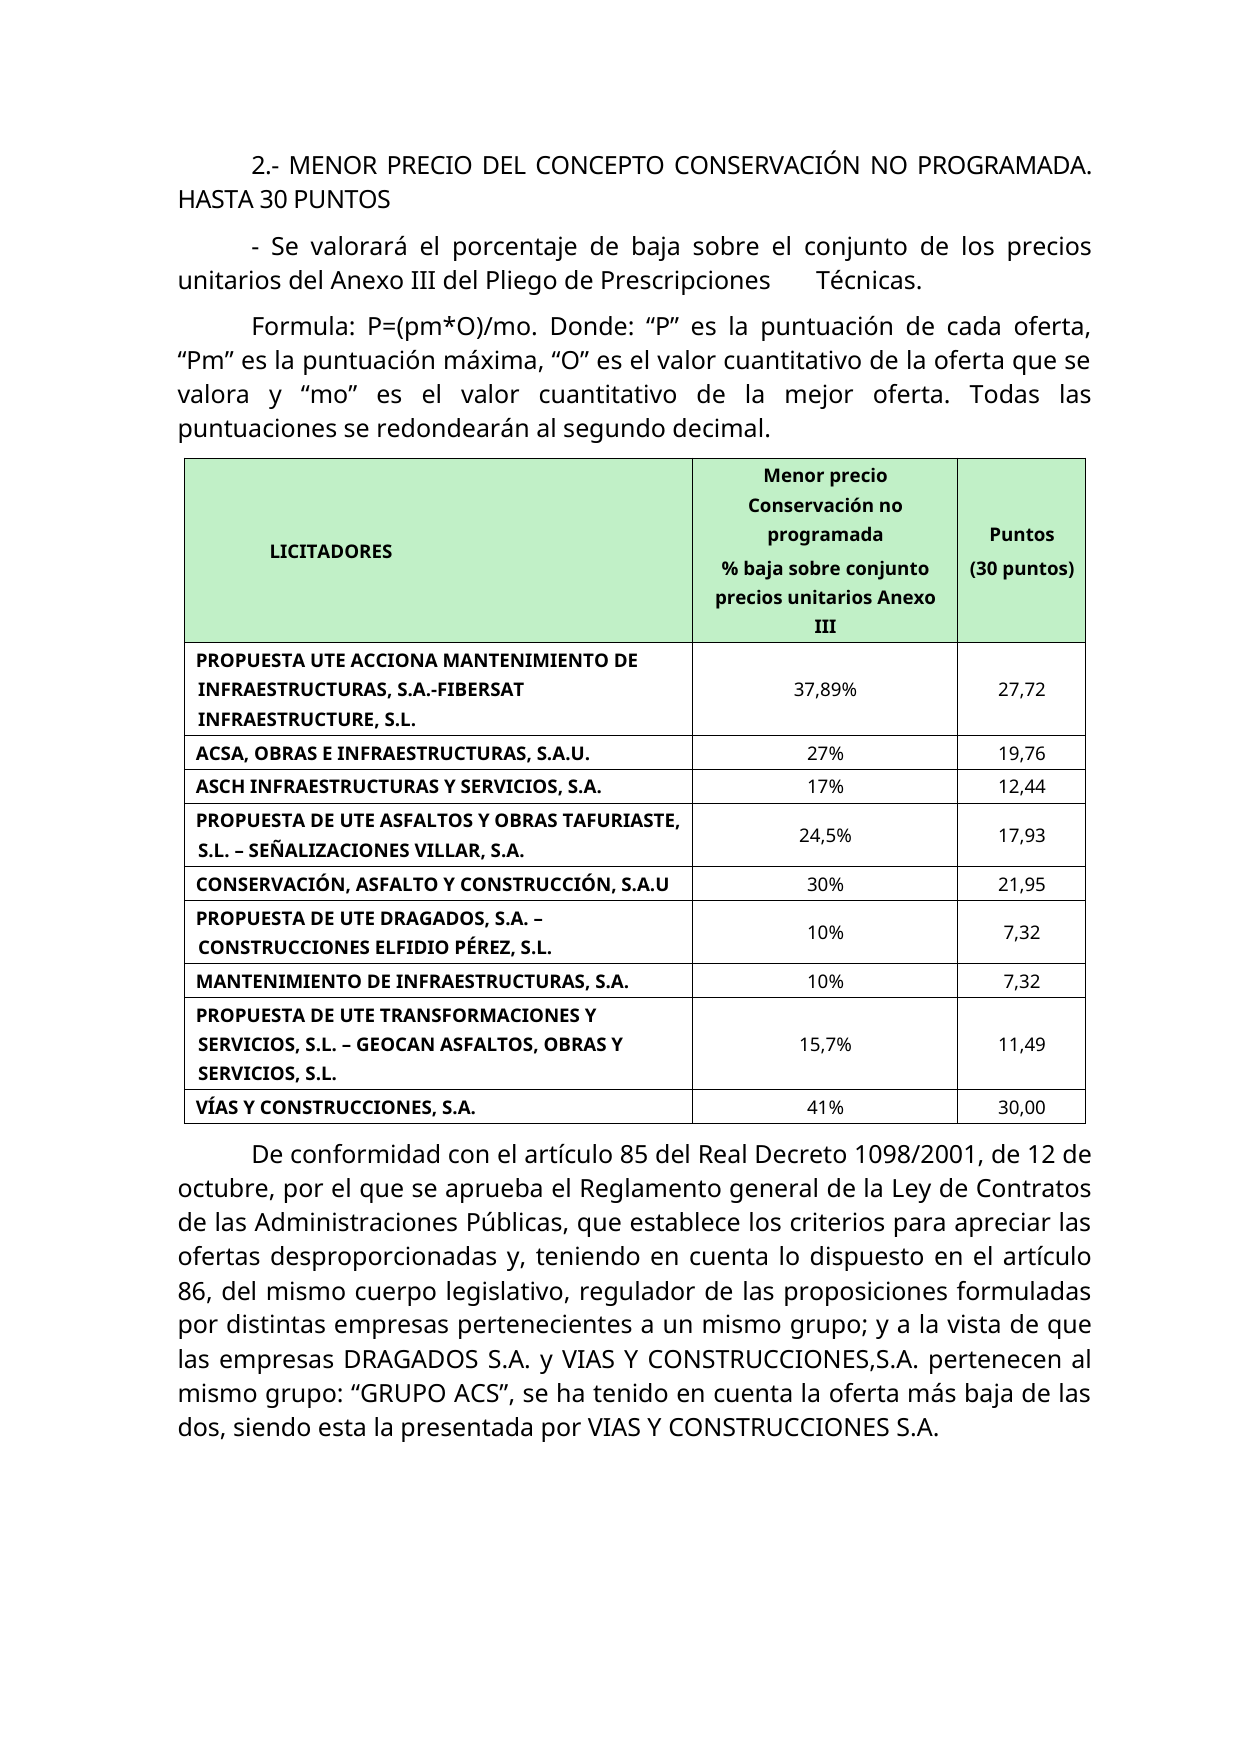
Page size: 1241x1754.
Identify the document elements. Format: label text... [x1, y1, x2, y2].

table_cell 15,7% [693, 998, 957, 1089]
table_cell ACSA, OBRAS E INFRAESTRUCTURAS, S.A.U. [185, 736, 692, 768]
table_header Menor precio Conservación no programada % baja sobre conjunto precios unitarios Anexo III [693, 459, 957, 642]
table_cell VÍAS Y CONSTRUCCIONES, S.A. [185, 1090, 692, 1123]
table_cell 11,49 [958, 998, 1085, 1089]
table_cell 19,76 [958, 736, 1085, 768]
table_cell PROPUESTA UTE ACCIONA MANTENIMIENTO DE INFRAESTRUCTURAS, S.A.-FIBERSAT INFRAESTRUCTURE, S.L. [185, 643, 692, 734]
table_cell 30,00 [958, 1090, 1085, 1123]
text 2.- MENOR PRECIO DEL CONCEPTO CONSERVACIÓN NO PROGRAMADA. HASTA 30 PUNTOS [177, 148, 1093, 216]
table_cell 12,44 [958, 770, 1085, 802]
table_cell MANTENIMIENTO DE INFRAESTRUCTURAS, S.A. [185, 964, 692, 997]
table_header Puntos (30 puntos) [958, 459, 1085, 642]
text - Se valorará el porcentaje de baja sobre el conjunto de los precios unitarios del Anexo III del Pliego de Prescripciones Técnicas. [177, 228, 1093, 296]
table_cell 21,95 [958, 867, 1085, 900]
table_cell PROPUESTA DE UTE ASFALTOS Y OBRAS TAFURIASTE, S.L. – SEÑALIZACIONES VILLAR, S.A. [185, 804, 692, 866]
table_cell 7,32 [958, 964, 1085, 997]
table_cell 7,32 [958, 901, 1085, 963]
table_cell PROPUESTA DE UTE DRAGADOS, S.A. – CONSTRUCCIONES ELFIDIO PÉREZ, S.L. [185, 901, 692, 963]
table_cell 10% [693, 901, 957, 963]
table_header LICITADORES [185, 459, 692, 642]
text Formula: P=(pm*O)/mo. Donde: “P” es la puntuación de cada oferta, “Pm” es la puntuación máxima, “O” es el valor cuantitativo de la oferta que se valora y “mo” es el valor cuantitativo de la mejor oferta. Todas las puntuaciones se redondearán al segundo decimal. [177, 309, 1093, 445]
table_cell PROPUESTA DE UTE TRANSFORMACIONES Y SERVICIOS, S.L. – GEOCAN ASFALTOS, OBRAS Y SERVICIOS, S.L. [185, 998, 692, 1089]
table_cell 24,5% [693, 804, 957, 866]
table_cell 17% [693, 770, 957, 802]
table_cell 41% [693, 1090, 957, 1123]
table_cell 10% [693, 964, 957, 997]
table_cell ASCH INFRAESTRUCTURAS Y SERVICIOS, S.A. [185, 770, 692, 802]
table_cell 30% [693, 867, 957, 900]
table_cell 27% [693, 736, 957, 768]
table_cell 37,89% [693, 643, 957, 734]
table_cell CONSERVACIÓN, ASFALTO Y CONSTRUCCIÓN, S.A.U [185, 867, 692, 900]
table_cell 17,93 [958, 804, 1085, 866]
text De conformidad con el artículo 85 del Real Decreto 1098/2001, de 12 de octubre, por el que se aprueba el Reglamento general de la Ley de Contratos de las Administraciones Públicas, que establece los criterios para apreciar las ofertas desproporcionadas y, teniendo en cuenta lo dispuesto en el artículo 86, del mismo cuerpo legislativo, regulador de las proposiciones formuladas por distintas empresas pertenecientes a un mismo grupo; y a la vista de que las empresas DRAGADOS S.A. y VIAS Y CONSTRUCCIONES,S.A. pertenecen al mismo grupo: “GRUPO ACS”, se ha tenido en cuenta la oferta más baja de las dos, siendo esta la presentada por VIAS Y CONSTRUCCIONES S.A. [177, 1137, 1093, 1443]
table_cell 27,72 [958, 643, 1085, 734]
